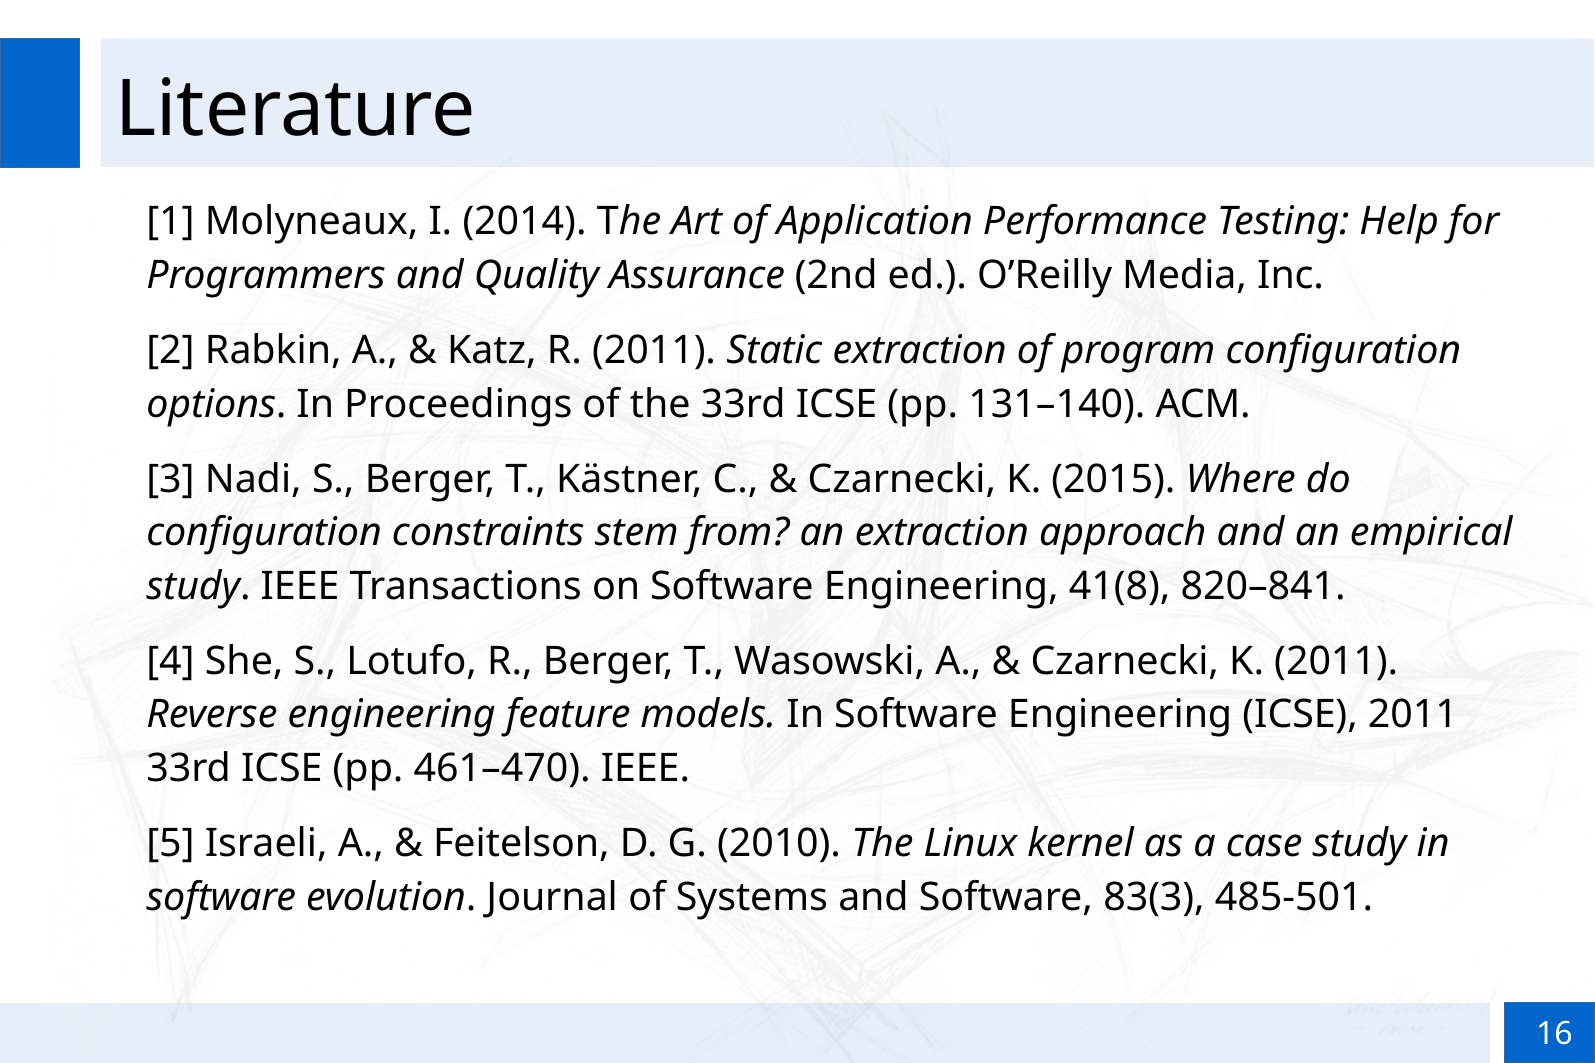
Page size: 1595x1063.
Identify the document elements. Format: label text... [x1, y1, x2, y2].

title Literature [115, 42, 1515, 168]
list [1] Molyneaux, I. (2014). The Art of Application Performance Testing: Help for Programmers and Quality Assurance (2nd ed.). O’Reilly Media, Inc. [2] Rabkin, A., & Katz, R. (2011). Static extraction of program configuration options. In Proceedings of the 33rd ICSE (pp. 131–140). ACM. [3] Nadi, S., Berger, T., Kästner, C., & Czarnecki, K. (2015). Where do configuration constraints stem from? an extraction approach and an empirical study. IEEE Transactions on Software Engineering, 41(8), 820–841. [4] She, S., Lotufo, R., Berger, T., Wasowski, A., & Czarnecki, K. (2011). Reverse engineering feature models. In Software Engineering (ICSE), 2011 33rd ICSE (pp. 461–470). IEEE. [5] Israeli, A., & Feitelson, D. G. (2010). The Linux kernel as a case study in software evolution. Journal of Systems and Software, 83(3), 485-501. [115, 192, 1515, 978]
